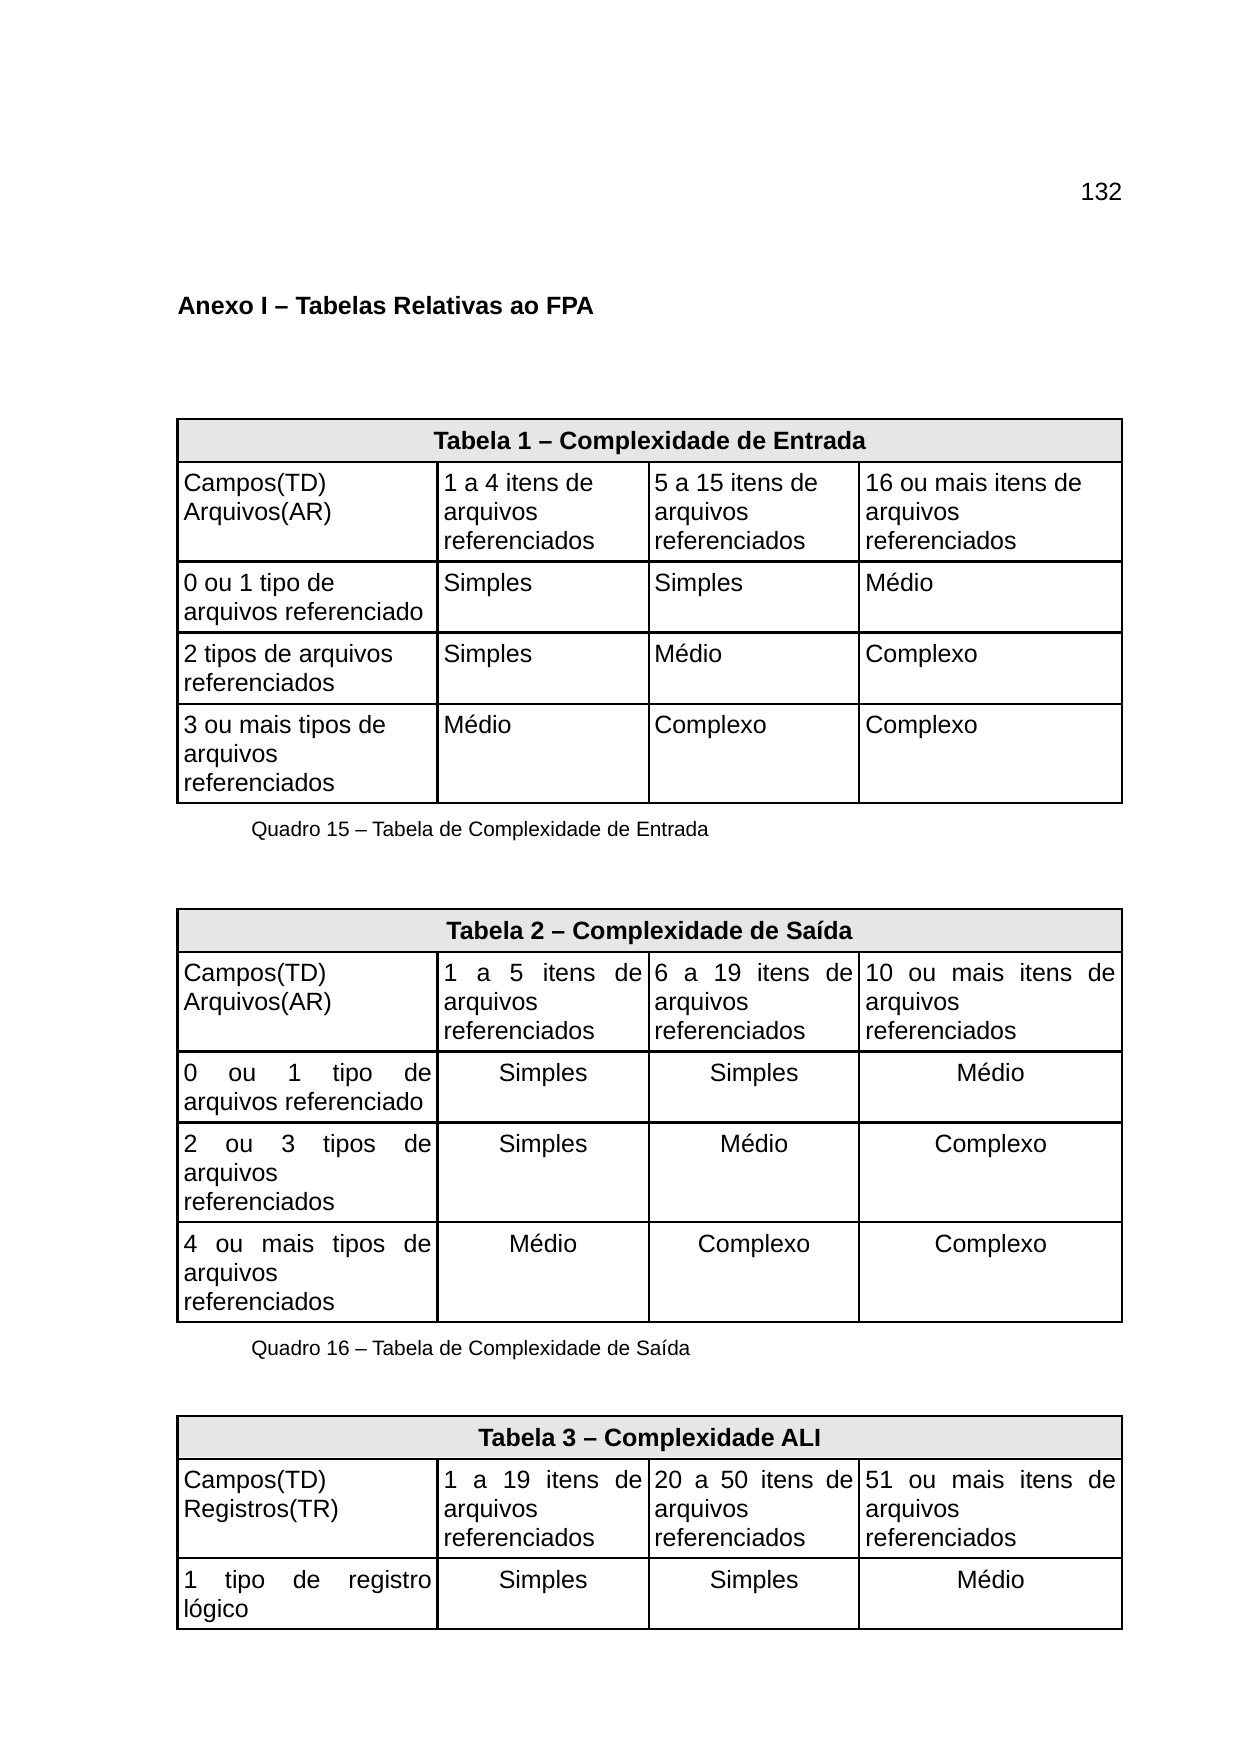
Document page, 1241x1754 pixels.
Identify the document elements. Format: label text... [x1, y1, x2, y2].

table_cell 4 ou mais tipos de arquivos referenciados [179, 1223, 436, 1321]
text Quadro 15 – Tabela de Complexidade de Entrada [177, 817, 1122, 841]
table_cell Simples [650, 563, 858, 631]
table_cell Simples [650, 1559, 858, 1628]
table_cell Complexo [860, 705, 1121, 802]
table_cell Simples [439, 634, 648, 702]
table_cell Campos(TD) Registros(TR) [179, 1460, 436, 1557]
table_cell 16 ou mais itens de arquivos referenciados [860, 463, 1121, 560]
table_cell 0 ou 1 tipo de arquivos referenciado [179, 563, 436, 631]
table_cell Médio [860, 1053, 1121, 1121]
table_cell Médio [860, 1559, 1121, 1628]
subtitle Anexo I – Tabelas Relativas ao FPA [177, 291, 1122, 319]
table_cell Campos(TD) Arquivos(AR) [179, 953, 436, 1050]
table_cell Campos(TD) Arquivos(AR) [179, 463, 436, 560]
table_cell 20 a 50 itens de arquivos referenciados [650, 1460, 858, 1557]
table_cell Complexo [650, 705, 858, 802]
table_cell 1 a 4 itens de arquivos referenciados [439, 463, 648, 560]
table_cell 5 a 15 itens de arquivos referenciados [650, 463, 858, 560]
table_cell 2 tipos de arquivos referenciados [179, 634, 436, 702]
table_cell Simples [650, 1053, 858, 1121]
table_cell Complexo [860, 1124, 1121, 1221]
table_cell Médio [650, 634, 858, 702]
table_cell Médio [860, 563, 1121, 631]
text Quadro 16 – Tabela de Complexidade de Saída [177, 1336, 1122, 1359]
table_cell Médio [650, 1124, 858, 1221]
table_cell 3 ou mais tipos de arquivos referenciados [179, 705, 436, 802]
table_header Tabela 1 – Complexidade de Entrada [179, 420, 1121, 461]
table_cell 6 a 19 itens de arquivos referenciados [650, 953, 858, 1050]
table_cell Simples [439, 1053, 648, 1121]
table_cell 1 tipo de registro lógico [179, 1559, 436, 1628]
table_cell Complexo [650, 1223, 858, 1321]
table_cell 2 ou 3 tipos de arquivos referenciados [179, 1124, 436, 1221]
table_cell Complexo [860, 634, 1121, 702]
table_cell Simples [439, 1124, 648, 1221]
table_cell Simples [439, 1559, 648, 1628]
table_header Tabela 3 – Complexidade ALI [179, 1417, 1121, 1457]
table_cell 1 a 5 itens de arquivos referenciados [439, 953, 648, 1050]
table_cell Complexo [860, 1223, 1121, 1321]
table_cell Simples [439, 563, 648, 631]
table_cell Médio [439, 1223, 648, 1321]
table_cell 1 a 19 itens de arquivos referenciados [439, 1460, 648, 1557]
table_header Tabela 2 – Complexidade de Saída [179, 910, 1121, 951]
table_cell Médio [439, 705, 648, 802]
table_cell 51 ou mais itens de arquivos referenciados [860, 1460, 1121, 1557]
table_cell 0 ou 1 tipo de arquivos referenciado [179, 1053, 436, 1121]
table_cell 10 ou mais itens de arquivos referenciados [860, 953, 1121, 1050]
